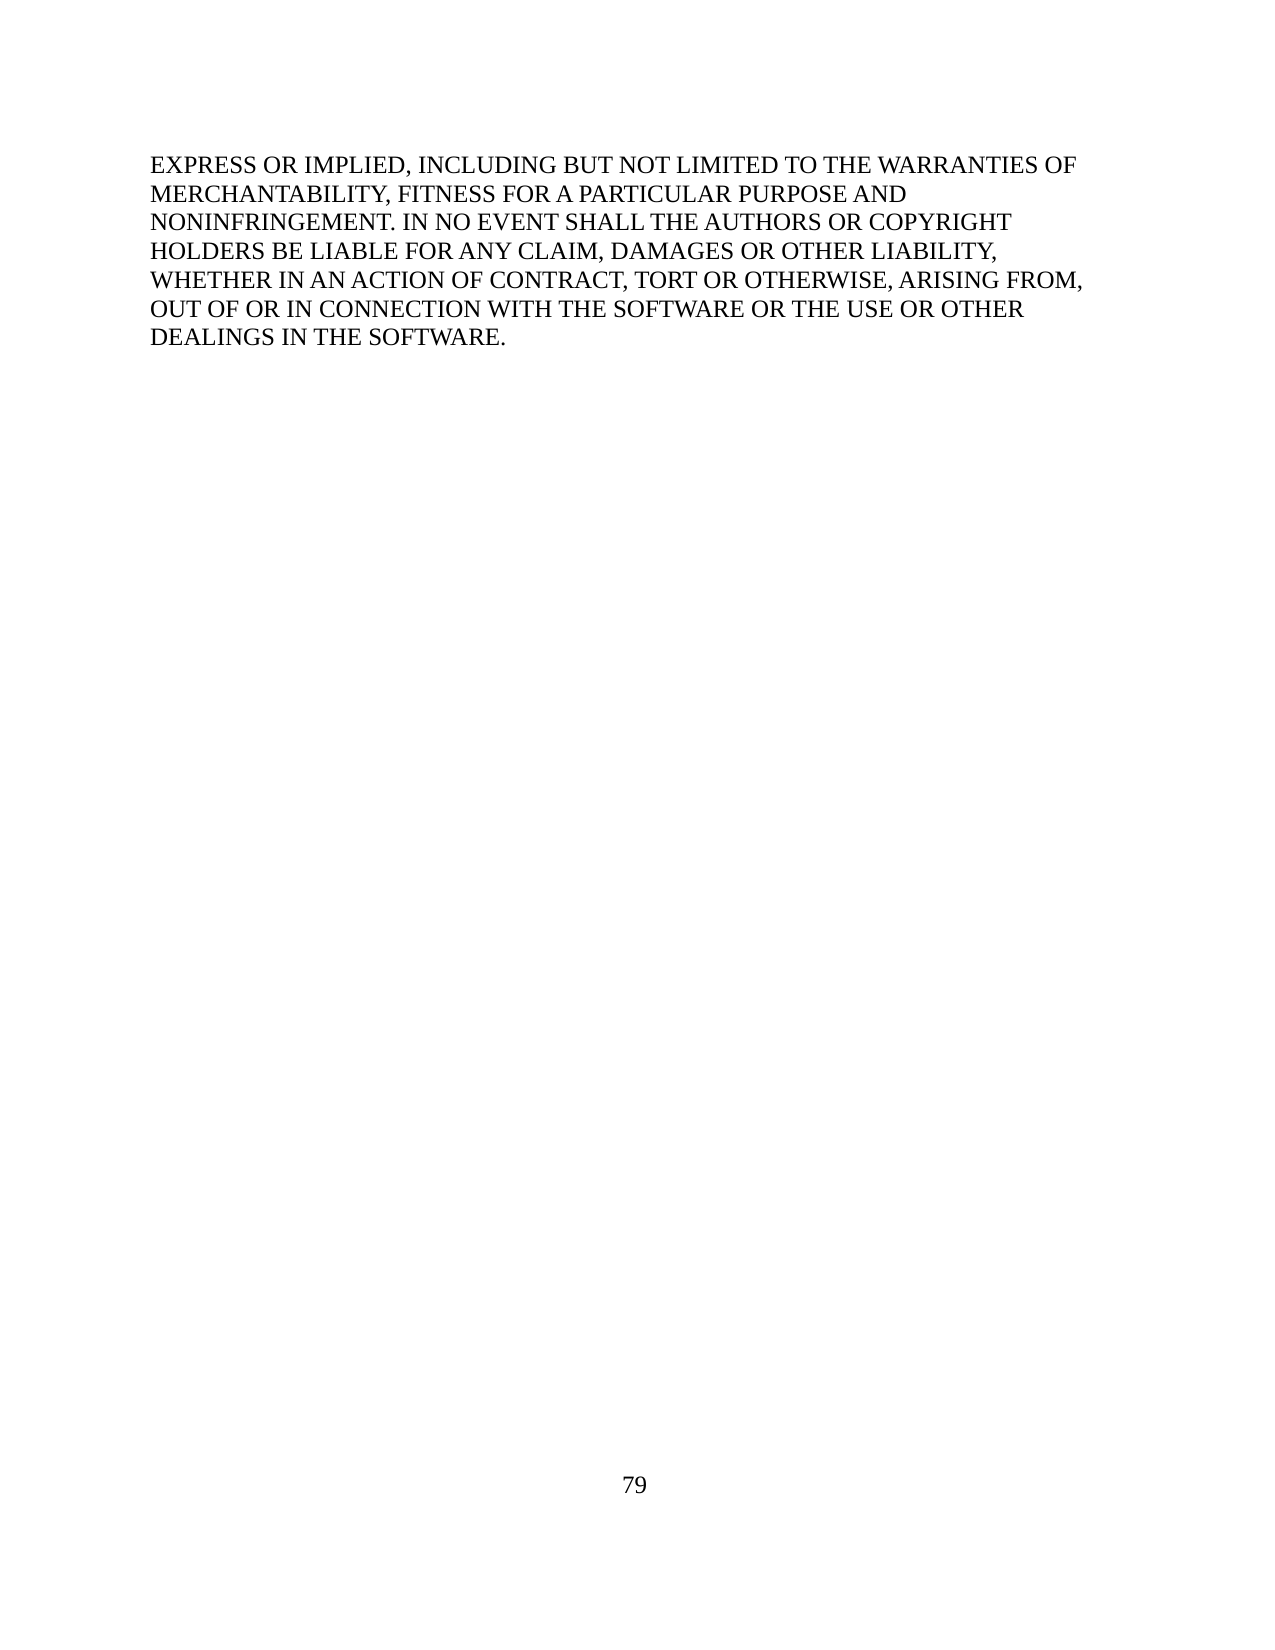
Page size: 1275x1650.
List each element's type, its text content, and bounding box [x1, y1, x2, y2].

text EXPRESS OR IMPLIED, INCLUDING BUT NOT LIMITED TO THE WARRANTIES OF MERCHANTABILITY, FITNESS FOR A PARTICULAR PURPOSE AND NONINFRINGEMENT. IN NO EVENT SHALL THE AUTHORS OR COPYRIGHT HOLDERS BE LIABLE FOR ANY CLAIM, DAMAGES OR OTHER LIABILITY, WHETHER IN AN ACTION OF CONTRACT, TORT OR OTHERWISE, ARISING FROM, OUT OF OR IN CONNECTION WITH THE SOFTWARE OR THE USE OR OTHER DEALINGS IN THE SOFTWARE. [150, 150, 1125, 351]
